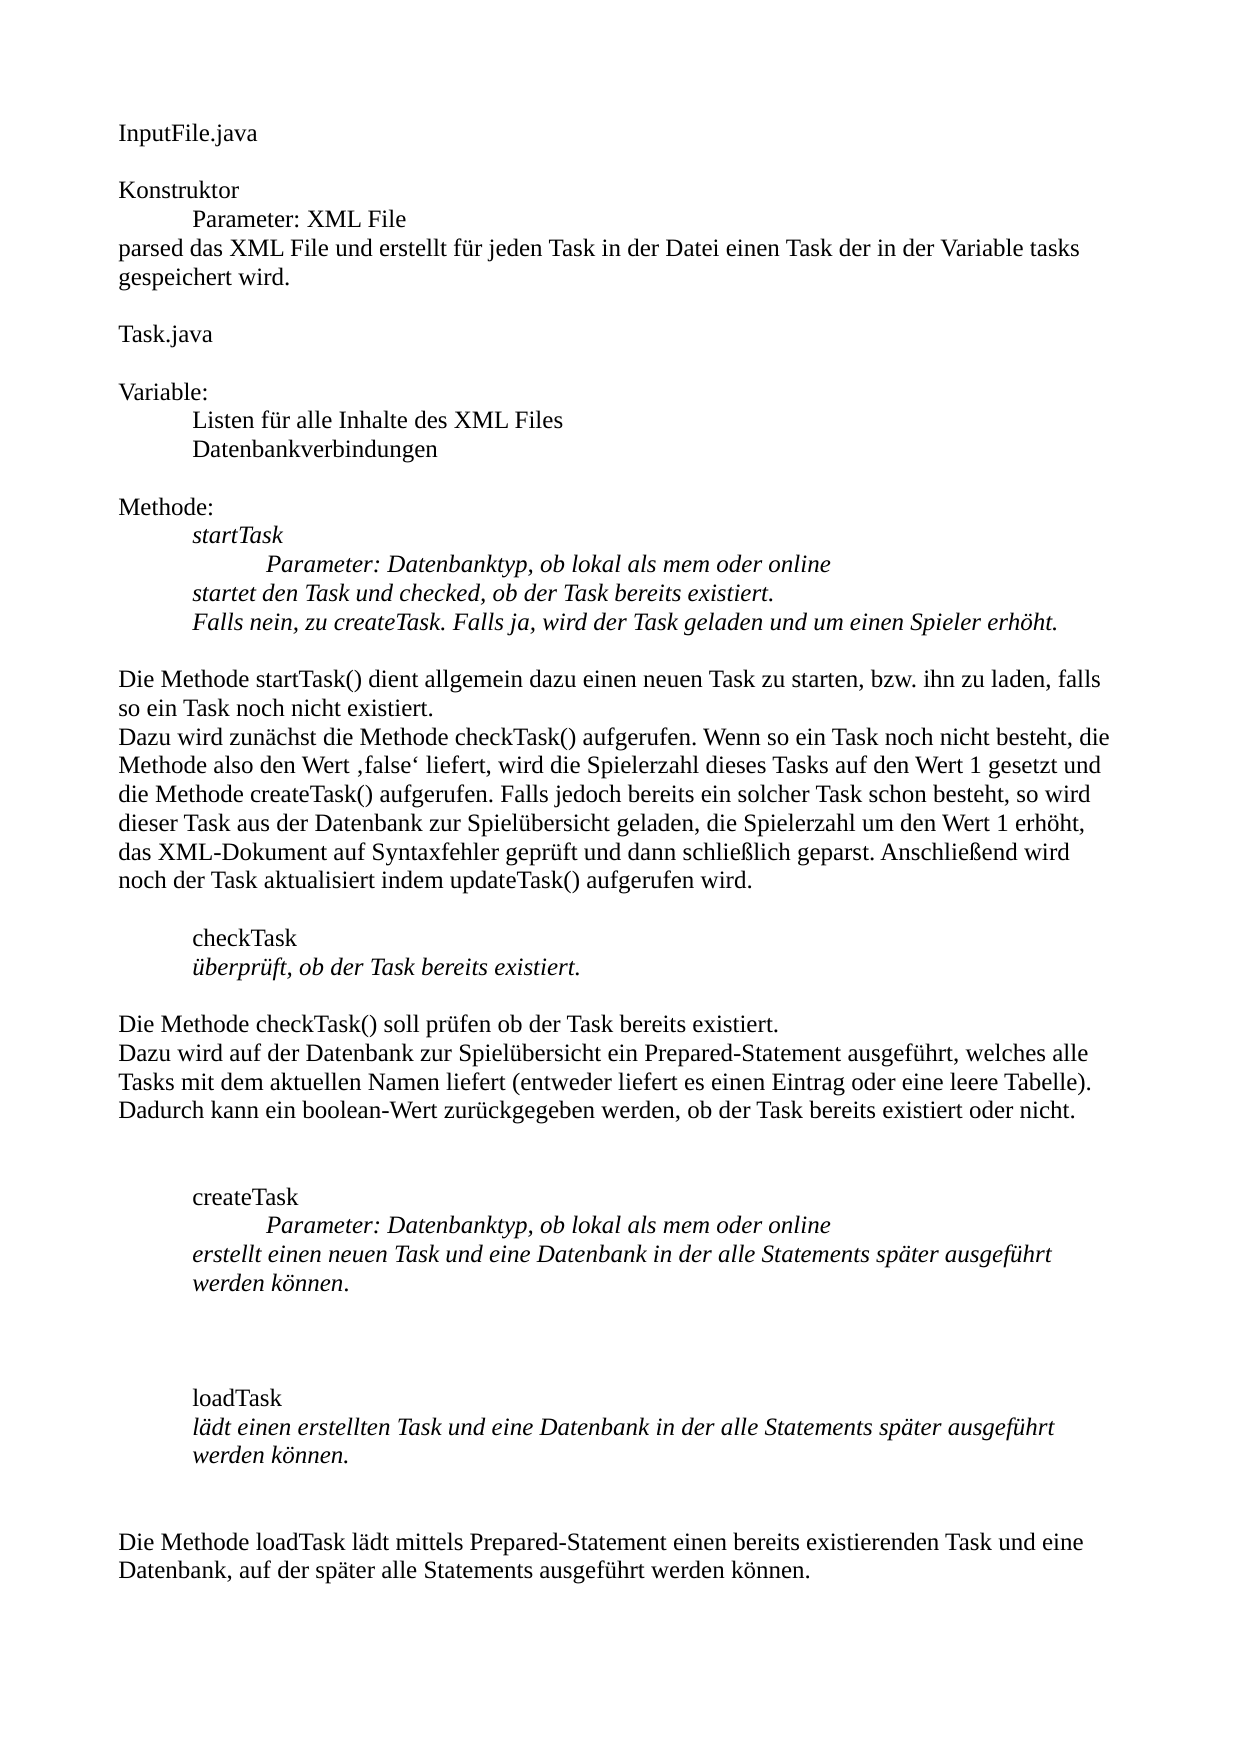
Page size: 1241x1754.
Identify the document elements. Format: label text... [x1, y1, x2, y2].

text Konstruktor [118, 176, 1122, 204]
text startTask [118, 521, 1122, 549]
text Listen für alle Inhalte des XML Files [118, 406, 1122, 434]
text parsed das XML File und erstellt für jeden Task in der Datei einen Task der in der Variable tasks gespeichert wird. [118, 233, 1122, 291]
text Variable: [118, 377, 1122, 406]
text Dazu wird auf der Datenbank zur Spielübersicht ein Prepared-Statement ausgeführt, welches alle Tasks mit dem aktuellen Namen liefert (entweder liefert es einen Eintrag oder eine leere Tabelle). Dadurch kann ein boolean-Wert zurückgegeben werden, ob der Task bereits existiert oder nicht. [118, 1038, 1122, 1124]
text Die Methode loadTask lädt mittels Prepared-Statement einen bereits existierenden Task und eine Datenbank, auf der später alle Statements ausgeführt werden können. [118, 1527, 1122, 1584]
text Dazu wird zunächst die Methode checkTask() aufgerufen. Wenn so ein Task noch nicht besteht, die Methode also den Wert ‚false‘ liefert, wird die Spielerzahl dieses Tasks auf den Wert 1 gesetzt und die Methode createTask() aufgerufen. Falls jedoch bereits ein solcher Task schon besteht, so wird dieser Task aus der Datenbank zur Spielübersicht geladen, die Spielerzahl um den Wert 1 erhöht, das XML-Dokument auf Syntaxfehler geprüft und dann schließlich geparst. Anschließend wird noch der Task aktualisiert indem updateTask() aufgerufen wird. [118, 722, 1122, 894]
text überprüft, ob der Task bereits existiert. [118, 952, 1122, 981]
text Methode: [118, 492, 1122, 521]
text loadTask [118, 1383, 1122, 1412]
text Task.java [118, 319, 1122, 348]
text startet den Task und checked, ob der Task bereits existiert. [118, 578, 1122, 607]
text Die Methode startTask() dient allgemein dazu einen neuen Task zu starten, bzw. ihn zu laden, falls so ein Task noch nicht existiert. [118, 664, 1122, 722]
text Datenbankverbindungen [118, 434, 1122, 463]
text Die Methode checkTask() soll prüfen ob der Task bereits existiert. [118, 1009, 1122, 1038]
text createTask [118, 1182, 1122, 1211]
text InputFile.java [118, 118, 1122, 147]
text Parameter: Datenbanktyp, ob lokal als mem oder online [118, 549, 1122, 578]
text Parameter: Datenbanktyp, ob lokal als mem oder online [118, 1211, 1122, 1239]
text Falls nein, zu createTask. Falls ja, wird der Task geladen und um einen Spieler erhöht. [118, 607, 1122, 636]
text Parameter: XML File [118, 204, 1122, 233]
text erstellt einen neuen Task und eine Datenbank in der alle Statements später ausgeführt werden können. [118, 1239, 1122, 1297]
text lädt einen erstellten Task und eine Datenbank in der alle Statements später ausgeführt werden können. [118, 1412, 1122, 1469]
text checkTask [118, 923, 1122, 952]
